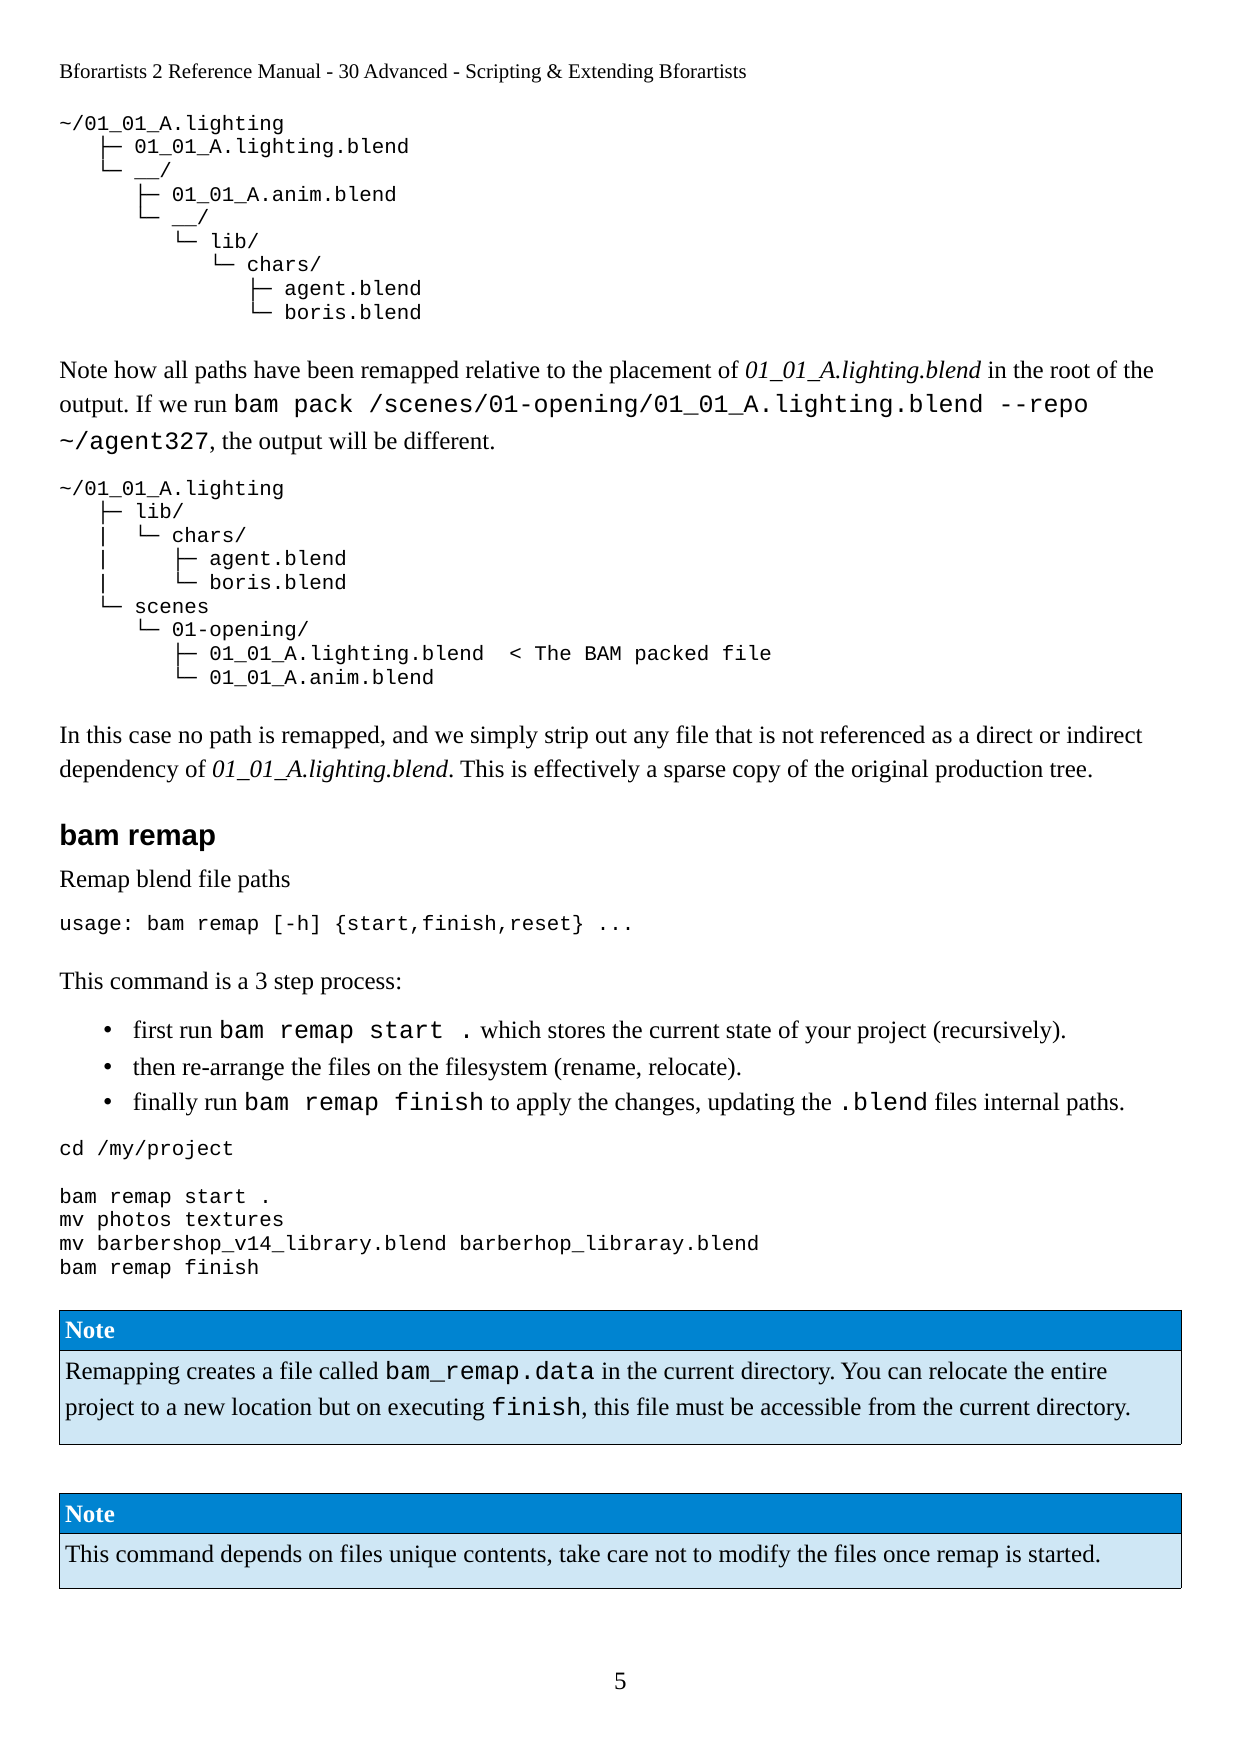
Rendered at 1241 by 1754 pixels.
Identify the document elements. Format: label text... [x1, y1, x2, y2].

text └─ scenes [59, 596, 1181, 619]
table_cell Remapping creates a file called bam_remap.data in the current directory. You can relocate the entire project to a new location but on executing finish, this file must be accessible from the current directory. [60, 1351, 1181, 1444]
text ├─ 01_01_A.anim.blend [59, 183, 1181, 207]
text ~/01_01_A.lighting [59, 113, 1181, 136]
text ├─ agent.blend [59, 278, 1181, 302]
text └─ 01_01_A.anim.blend [59, 667, 1181, 690]
text ├─ 01_01_A.lighting.blend < The BAM packed file [59, 643, 1181, 667]
text | └─ chars/ [59, 525, 1181, 548]
text mv photos textures [59, 1209, 1181, 1233]
text └─ __/ [59, 160, 1181, 183]
text └─ 01-opening/ [59, 619, 1181, 643]
list first run bam remap start . which stores the current state of your project (recursively). [103, 1015, 1181, 1046]
text | └─ boris.blend [59, 572, 1181, 596]
text | ├─ agent.blend [59, 548, 1181, 572]
text usage: bam remap [-h] {start,finish,reset} ... [59, 913, 1181, 937]
text └─ boris.blend [59, 302, 1181, 325]
text └─ __/ [59, 207, 1181, 231]
text └─ chars/ [59, 254, 1181, 278]
list then re-arrange the files on the filesystem (rename, relocate). [103, 1052, 1181, 1081]
text Note how all paths have been remapped relative to the placement of 01_01_A.lighting.blend in the root of the output. If we run bam pack /scenes/01-opening/01_01_A.lighting.blend --repo ~/agent327, the output will be different. [59, 355, 1181, 457]
text └─ lib/ [59, 231, 1181, 254]
text In this case no path is remapped, and we simply strip out any file that is not referenced as a direct or indirect dependency of 01_01_A.lighting.blend. This is effectively a sparse copy of the original production tree. [59, 720, 1181, 783]
text bam remap finish [59, 1257, 1181, 1280]
list finally run bam remap finish to apply the changes, updating the .blend files internal paths. [103, 1087, 1181, 1118]
table_header Note [60, 1311, 1181, 1350]
text ├─ lib/ [59, 501, 1181, 525]
subtitle bam remap [59, 818, 1181, 852]
text ├─ 01_01_A.lighting.blend [59, 136, 1181, 160]
text mv barbershop_v14_library.blend barberhop_libraray.blend [59, 1233, 1181, 1257]
table_header Note [60, 1494, 1181, 1533]
table_cell This command depends on files unique contents, take care not to modify the files once remap is started. [60, 1534, 1181, 1588]
text ~/01_01_A.lighting [59, 477, 1181, 501]
text Remap blend file paths [59, 864, 1181, 893]
text bam remap start . [59, 1186, 1181, 1209]
text This command is a 3 step process: [59, 966, 1181, 995]
text cd /my/project [59, 1138, 1181, 1162]
